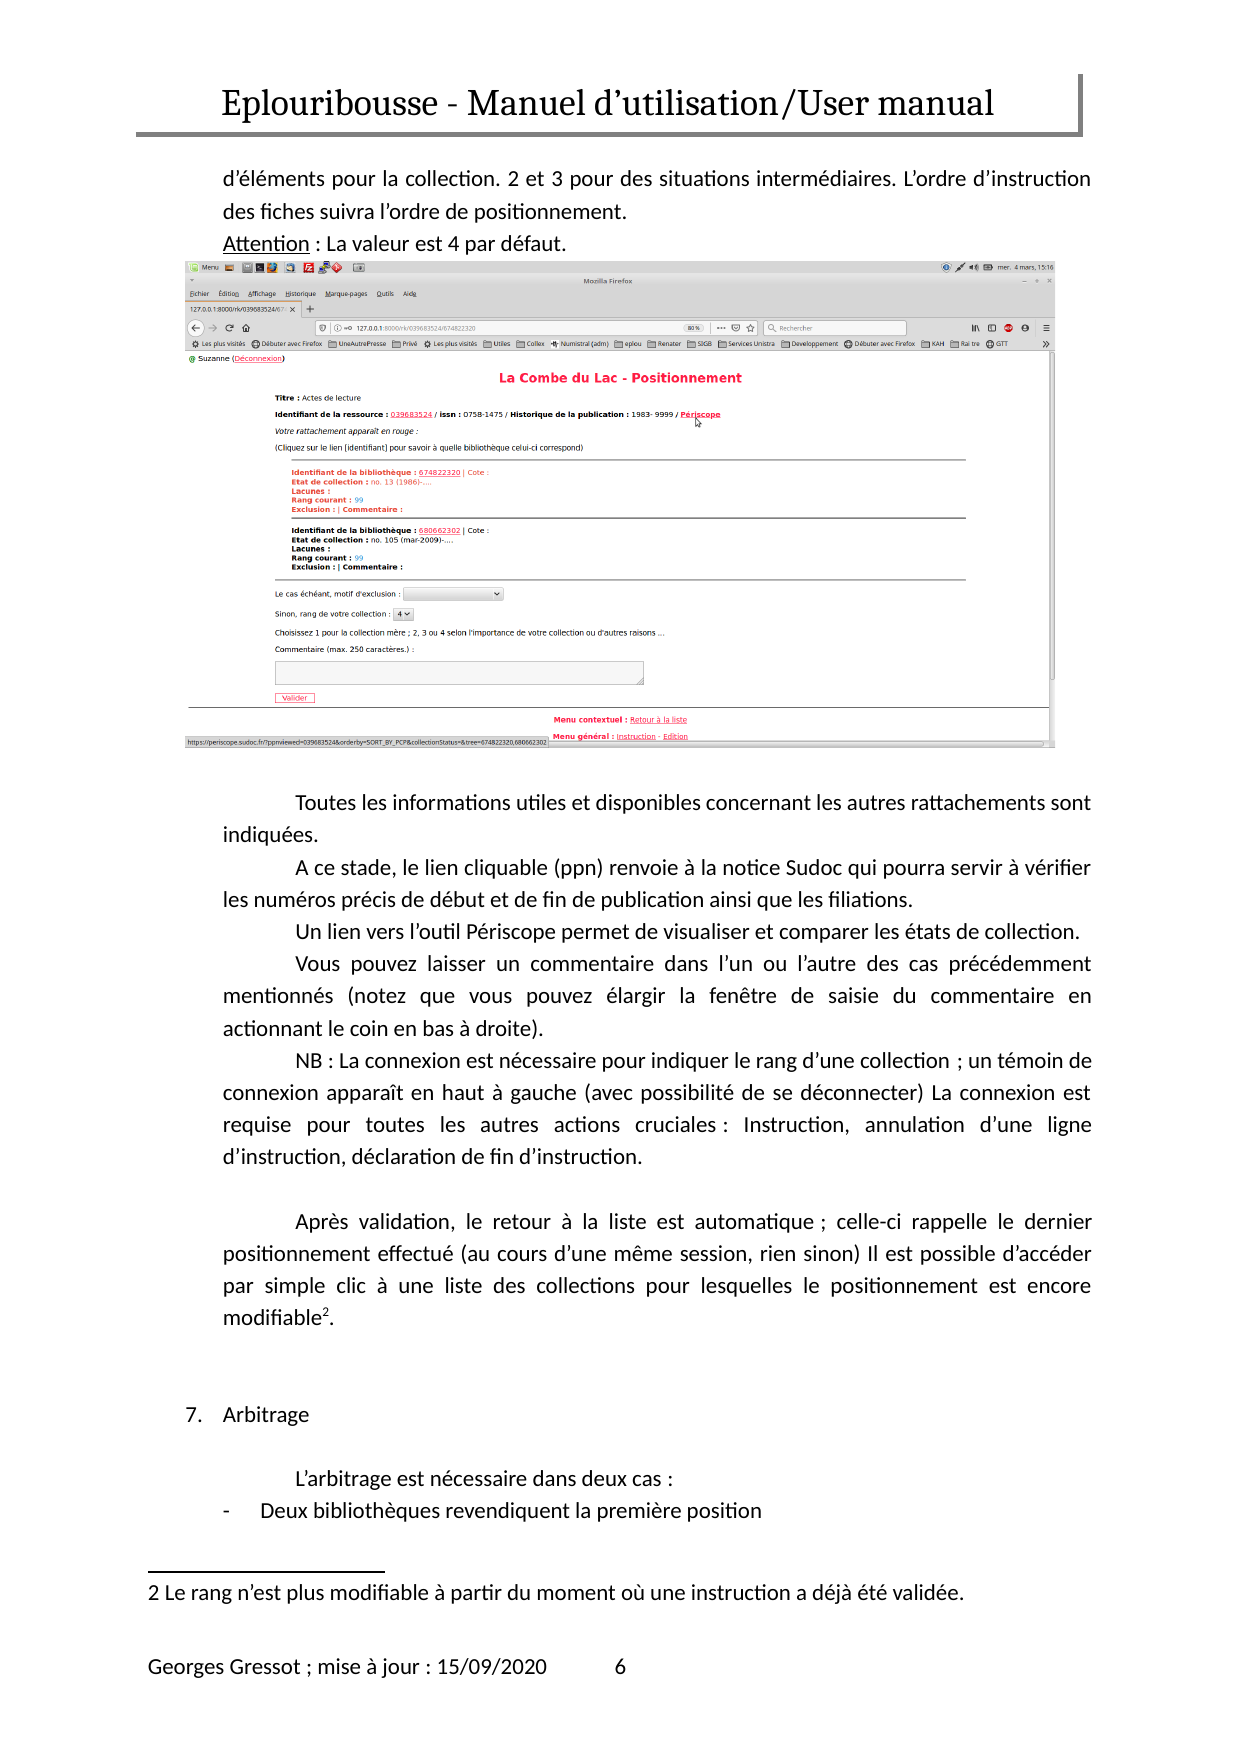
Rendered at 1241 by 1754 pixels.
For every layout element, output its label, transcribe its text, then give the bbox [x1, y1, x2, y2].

list L’arbitrage est nécessaire dans deux cas : [223, 1464, 1093, 1492]
list Toutes les informations utiles et disponibles concernant les autres rattachements sont indiquées. [223, 788, 1093, 849]
list d’éléments pour la collection. 2 et 3 pour des situations intermédiaires. L’ordre d’instruction des fiches suivra l’ordre de positionnement. [223, 164, 1093, 225]
text Le rang n’est plus modifiable à partir du moment où une instruction a déjà été validée. [148, 1578, 1093, 1606]
list NB : La connexion est nécessaire pour indiquer le rang d’une collection ; un témoin de connexion apparaît en haut à gauche (avec possibilité de se déconnecter) La connexion est requise pour toutes les autres actions cruciales : Instruction, annulation d’une ligne d’instruction, déclaration de fin d’instruction. [223, 1046, 1093, 1171]
list Deux bibliothèques revendiquent la première position [223, 1497, 1093, 1524]
list Après validation, le retour à la liste est automatique ; celle-ci rappelle le dernier positionnement effectué (au cours d’une même session, rien sinon) Il est possible d’accéder par simple clic à une liste des collections pour lesquelles le positionnement est encore modifiable. [223, 1207, 1093, 1331]
list Attention : La valeur est 4 par défaut. [223, 229, 1093, 257]
list Vous pouvez laisser un commentaire dans l’un ou l’autre des cas précédemment mentionnés (notez que vous pouvez élargir la fenêtre de saisie du commentaire en actionnant le coin en bas à droite). [223, 949, 1093, 1042]
list Arbitrage [185, 1400, 1093, 1428]
list A ce stade, le lien cliquable (ppn) renvoie à la notice Sudoc qui pourra servir à vérifier les numéros précis de début et de fin de publication ainsi que les filiations. [223, 853, 1093, 913]
picture [185, 261, 1055, 748]
list Un lien vers l’outil Périscope permet de visualiser et comparer les états de collection. [223, 917, 1093, 945]
